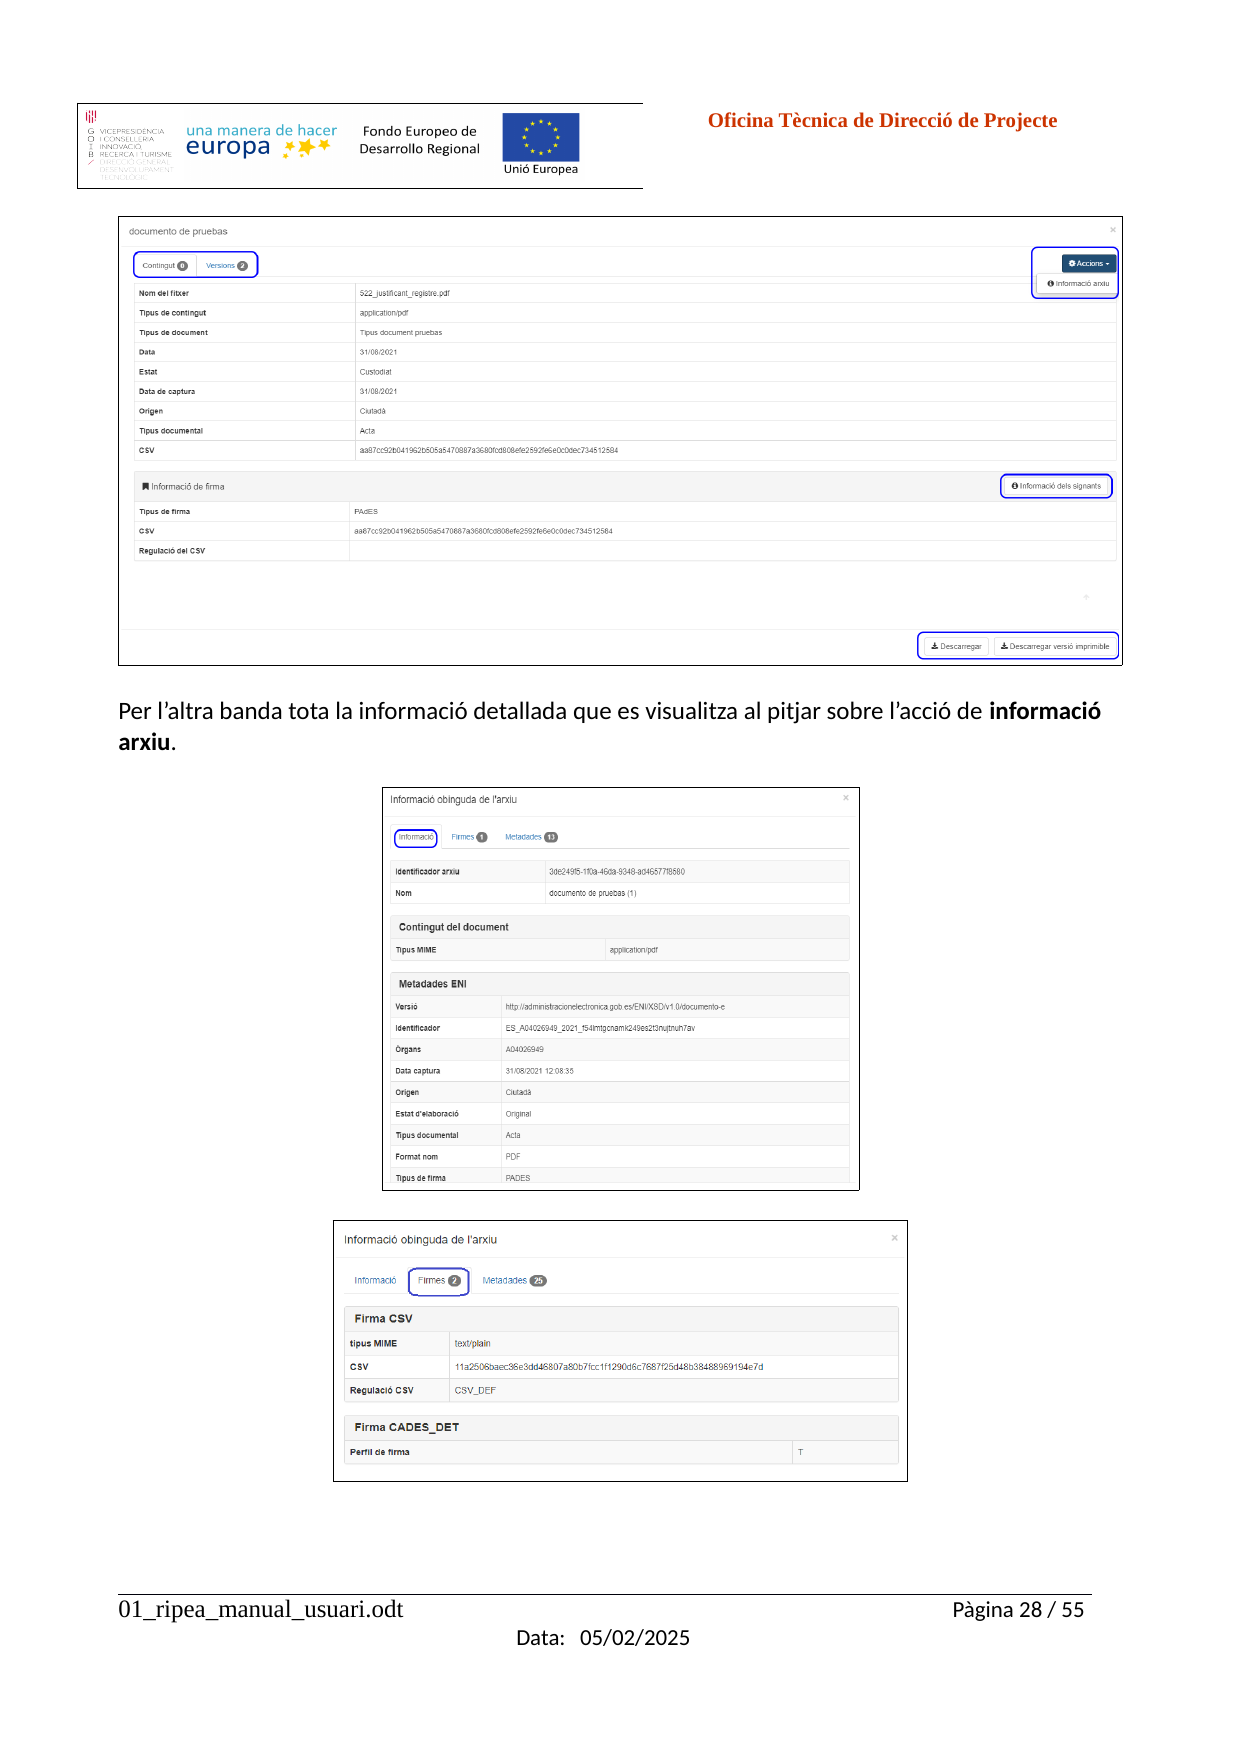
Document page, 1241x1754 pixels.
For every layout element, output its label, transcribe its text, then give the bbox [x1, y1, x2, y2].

picture [184, 108, 585, 182]
picture [82, 108, 178, 182]
picture [384, 790, 856, 1187]
picture [335, 1223, 905, 1479]
picture [121, 219, 1119, 662]
text Per l’altra banda tota la informació detallada que es visualitza al pitjar sobre l’acció de informació arxiu. [118, 696, 1122, 757]
